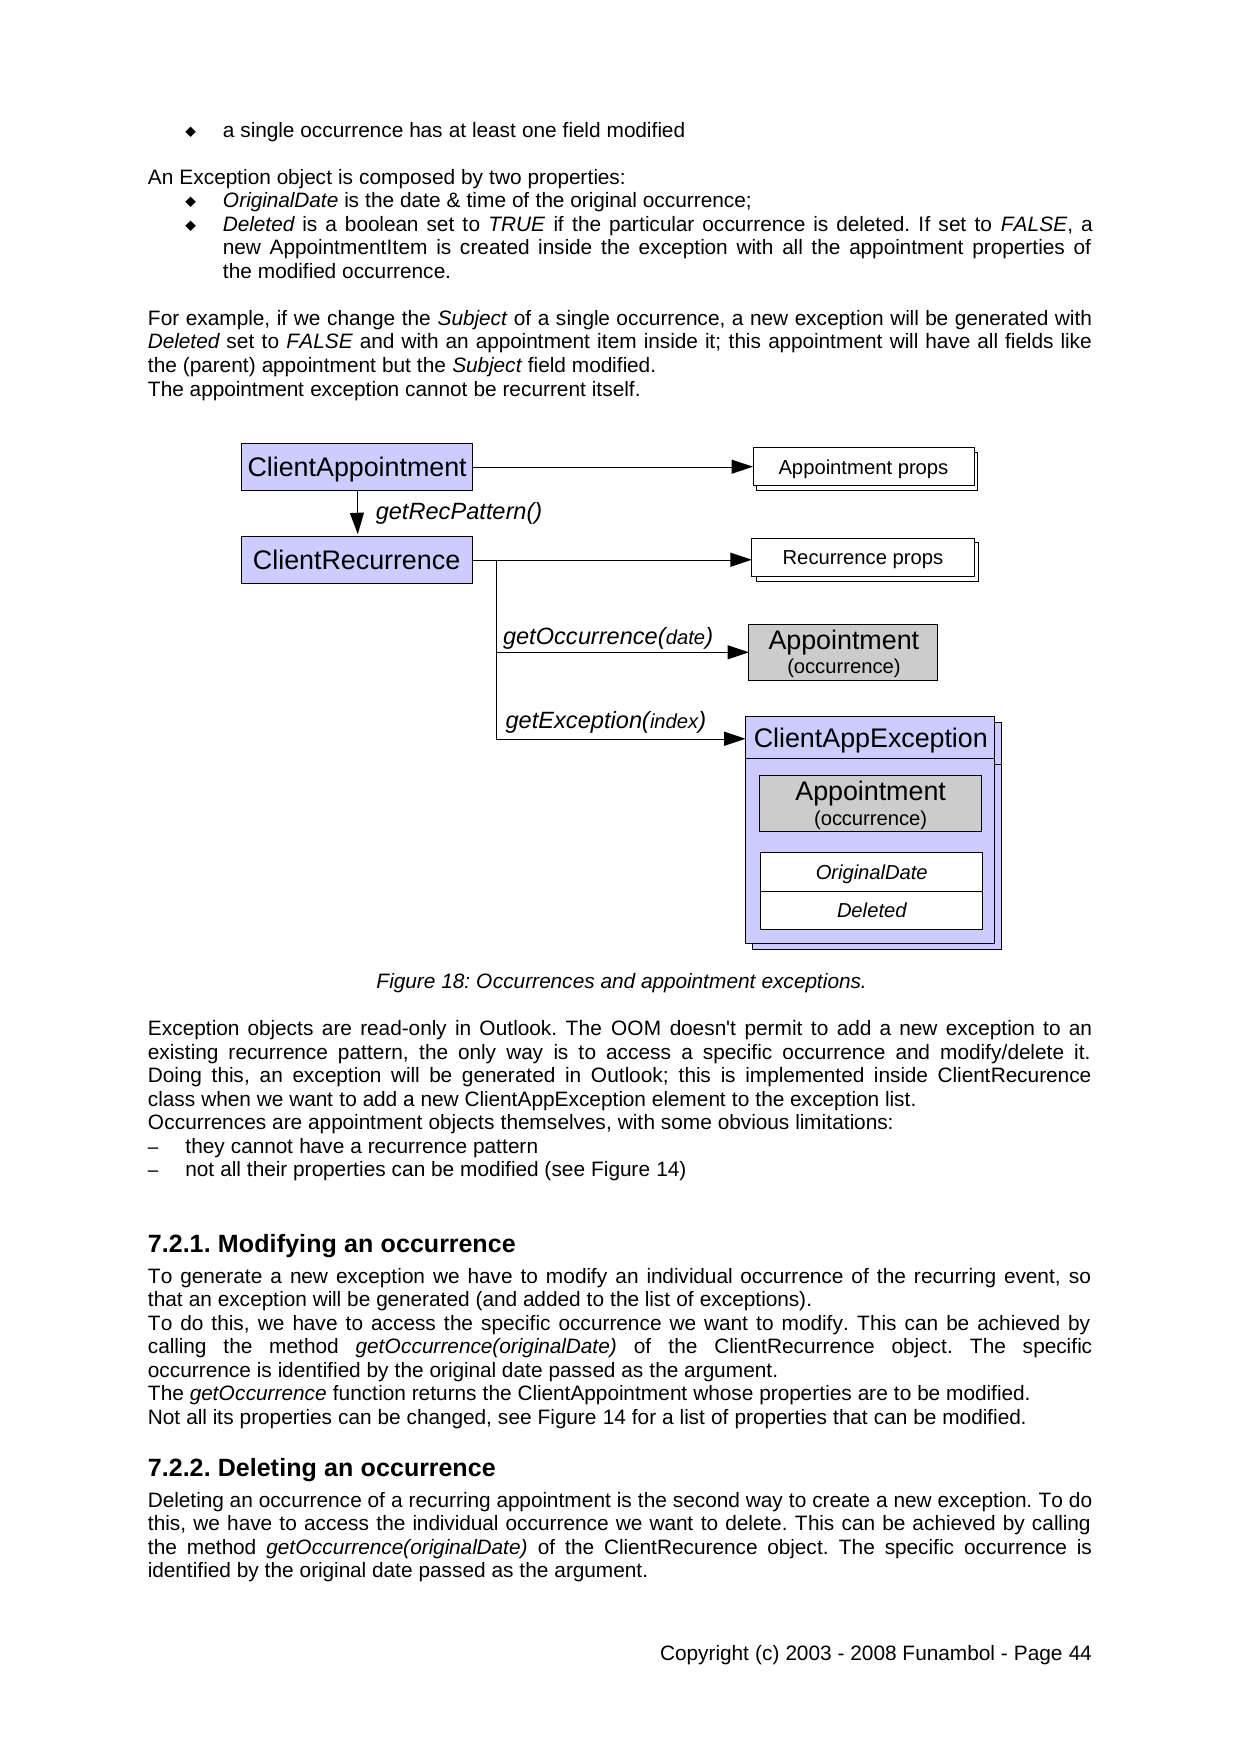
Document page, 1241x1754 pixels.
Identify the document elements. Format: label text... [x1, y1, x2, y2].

text Not all its properties can be changed, see Figure 14 for a list of properties that can be modified. [148, 1405, 1093, 1429]
list a single occurrence has at least one field modified [185, 118, 1093, 142]
subtitle Deleting an occurrence [148, 1454, 1093, 1482]
text For example, if we change the Subject of a single occurrence, a new exception will be generated with Deleted set to FALSE and with an appointment item inside it; this appointment will have all fields like the (parent) appointment but the Subject field modified. [148, 306, 1093, 377]
list OriginalDate is the date & time of the original occurrence; [185, 189, 1093, 212]
subtitle Modifying an occurrence [148, 1230, 1093, 1258]
list Deleted is a boolean set to TRUE if the particular occurrence is deleted. If set to FALSE, a new AppointmentItem is created inside the exception with all the appointment properties of the modified occurrence. [185, 212, 1093, 283]
text The appointment exception cannot be recurrent itself. [148, 377, 1093, 401]
text Exception objects are read-only in Outlook. The OOM doesn't permit to add a new exception to an existing recurrence pattern, the only way is to access a specific occurrence and modify/delete it. Doing this, an exception will be generated in Outlook; this is implemented inside ClientRecurence class when we want to add a new ClientAppException element to the exception list. [148, 401, 1093, 1111]
list they cannot have a recurrence pattern [148, 1134, 1093, 1158]
text The getOccurrence function returns the ClientAppointment whose properties are to be modified. [148, 1382, 1093, 1405]
text Deleting an occurrence of a recurring appointment is the second way to create a new exception. To do this, we have to access the individual occurrence we want to delete. This can be achieved by calling the method getOccurrence(originalDate) of the ClientRecurence object. The specific occurrence is identified by the original date passed as the argument. [148, 1488, 1093, 1582]
list not all their properties can be modified (see Figure 14) [148, 1158, 1093, 1181]
text An Exception object is composed by two properties: [148, 165, 1093, 189]
text To generate a new exception we have to modify an individual occurrence of the recurring event, so that an exception will be generated (and added to the list of exceptions). [148, 1264, 1093, 1311]
text Occurrences are appointment objects themselves, with some obvious limitations: [148, 1111, 1093, 1134]
text To do this, we have to access the specific occurrence we want to modify. This can be achieved by calling the method getOccurrence(originalDate) of the ClientRecurrence object. The specific occurrence is identified by the original date passed as the argument. [148, 1311, 1093, 1382]
text Figure 18: Occurrences and appointment exceptions. [193, 413, 1052, 993]
